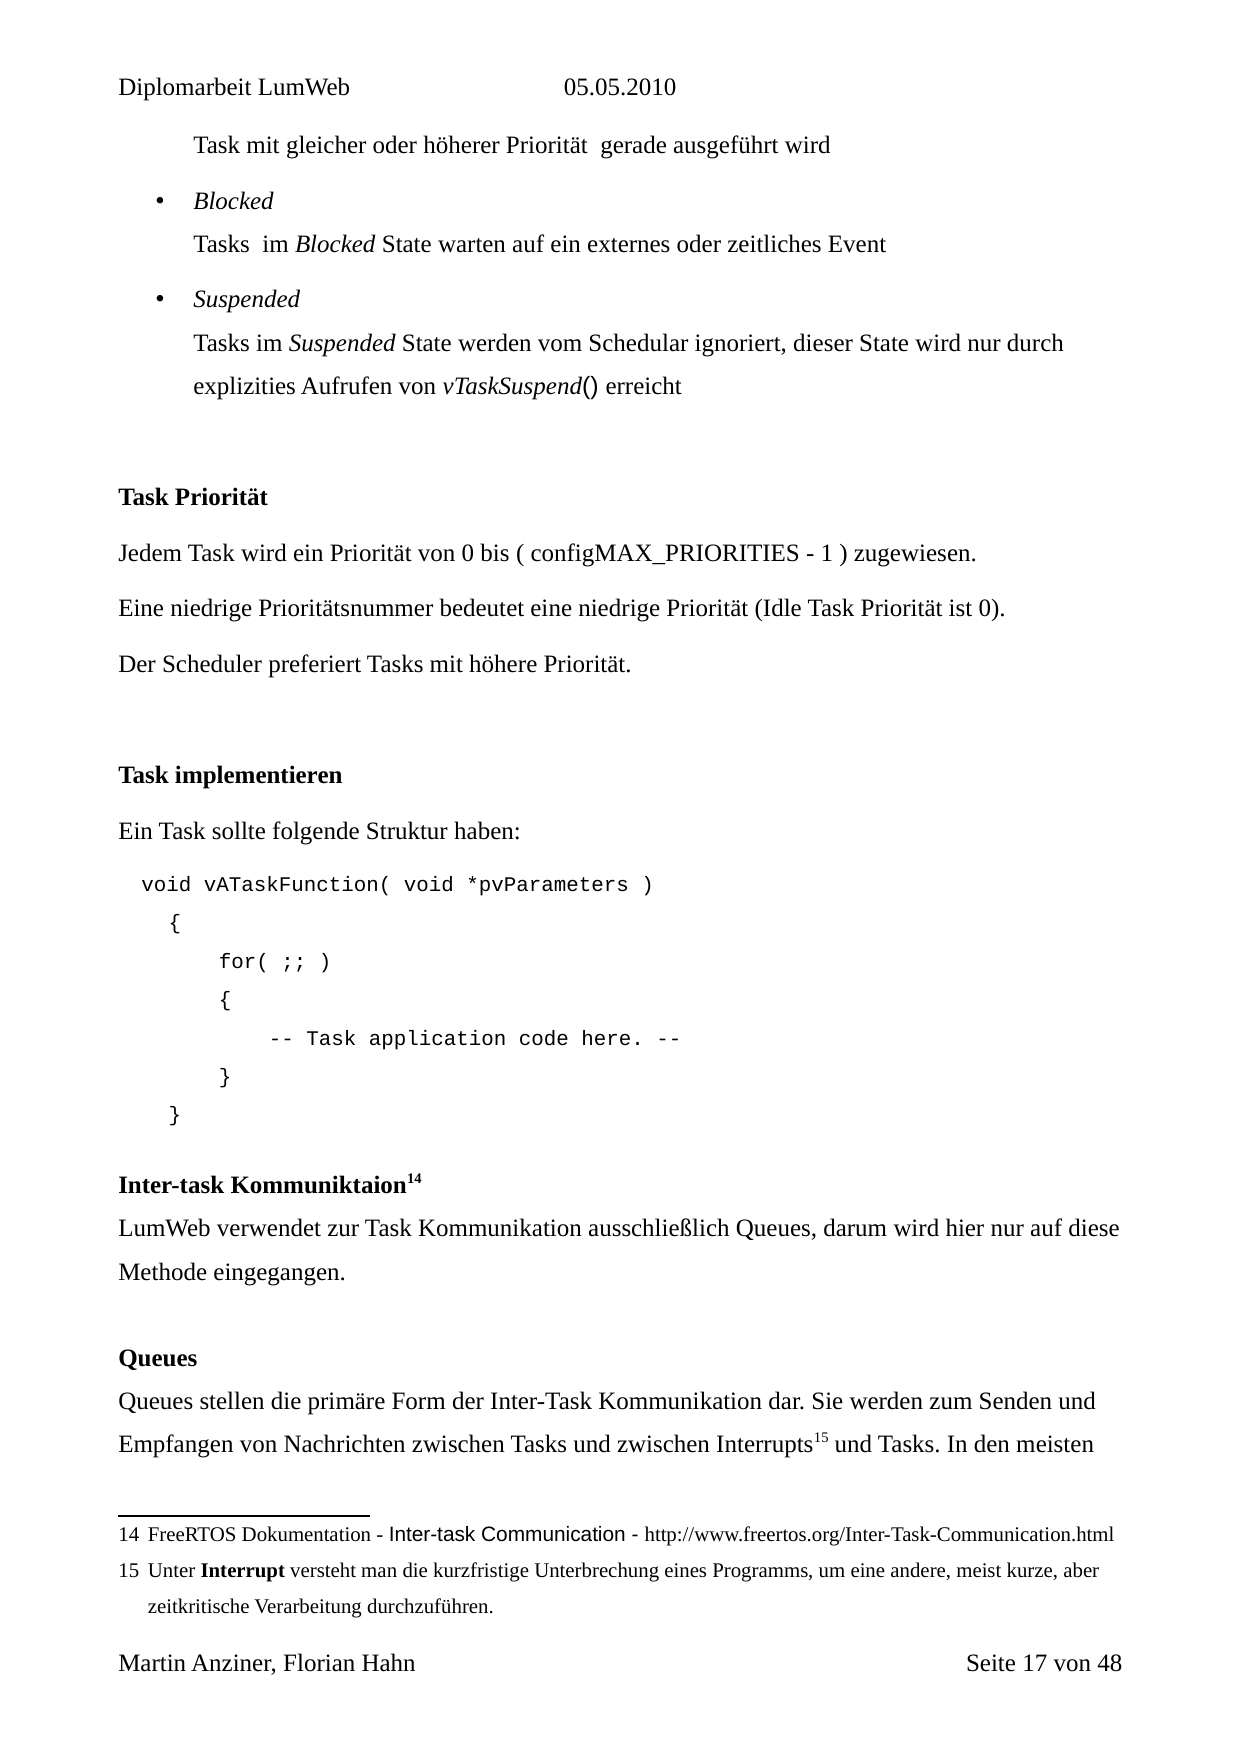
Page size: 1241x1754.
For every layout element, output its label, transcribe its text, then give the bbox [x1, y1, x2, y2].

text Der Scheduler preferiert Tasks mit höhere Priorität. [118, 649, 1122, 678]
text Task Priorität [118, 482, 1122, 511]
list Task mit gleicher oder höherer Priorität gerade ausgeführt wird [156, 130, 1122, 159]
text { [118, 987, 1122, 1013]
text FreeRTOS Dokumentation - Inter-task Communication - http://www.freertos.org/Inter-Task-Communication.html [118, 1522, 1122, 1546]
list Suspended Tasks im Suspended State werden vom Schedular ignoriert, dieser State wird nur durch explizities Aufrufen von vTaskSuspend() erreicht [156, 284, 1122, 399]
text Task implementieren [118, 760, 1122, 789]
text Jedem Task wird ein Priorität von 0 bis ( configMAX_PRIORITIES - 1 ) zugewiesen. [118, 538, 1122, 566]
text -- Task application code here. -- [118, 1026, 1122, 1051]
text Queues [118, 1343, 1122, 1372]
text Inter-task Kommuniktaion [118, 1170, 1122, 1199]
text { [118, 910, 1122, 936]
list Blocked Tasks im Blocked State warten auf ein externes oder zeitliches Event [156, 186, 1122, 258]
text void vATaskFunction( void *pvParameters ) [118, 871, 1122, 897]
text for( ;; ) [118, 949, 1122, 974]
text Unter Interrupt versteht man die kurzfristige Unterbrechung eines Programms, um eine andere, meist kurze, aber zeitkritische Verarbeitung durchzuführen. [118, 1558, 1122, 1618]
text Queues stellen die primäre Form der Inter-Task Kommunikation dar. Sie werden zum Senden und Empfangen von Nachrichten zwischen Tasks und zwischen Interrupts und Tasks. In den meisten [118, 1386, 1122, 1458]
text Eine niedrige Prioritätsnummer bedeutet eine niedrige Priorität (Idle Task Priorität ist 0). [118, 593, 1122, 622]
text } [118, 1102, 1122, 1128]
text LumWeb verwendet zur Task Kommunikation ausschließlich Queues, darum wird hier nur auf diese Methode eingegangen. [118, 1213, 1122, 1285]
text } [118, 1064, 1122, 1089]
text Ein Task sollte folgende Struktur haben: [118, 816, 1122, 844]
